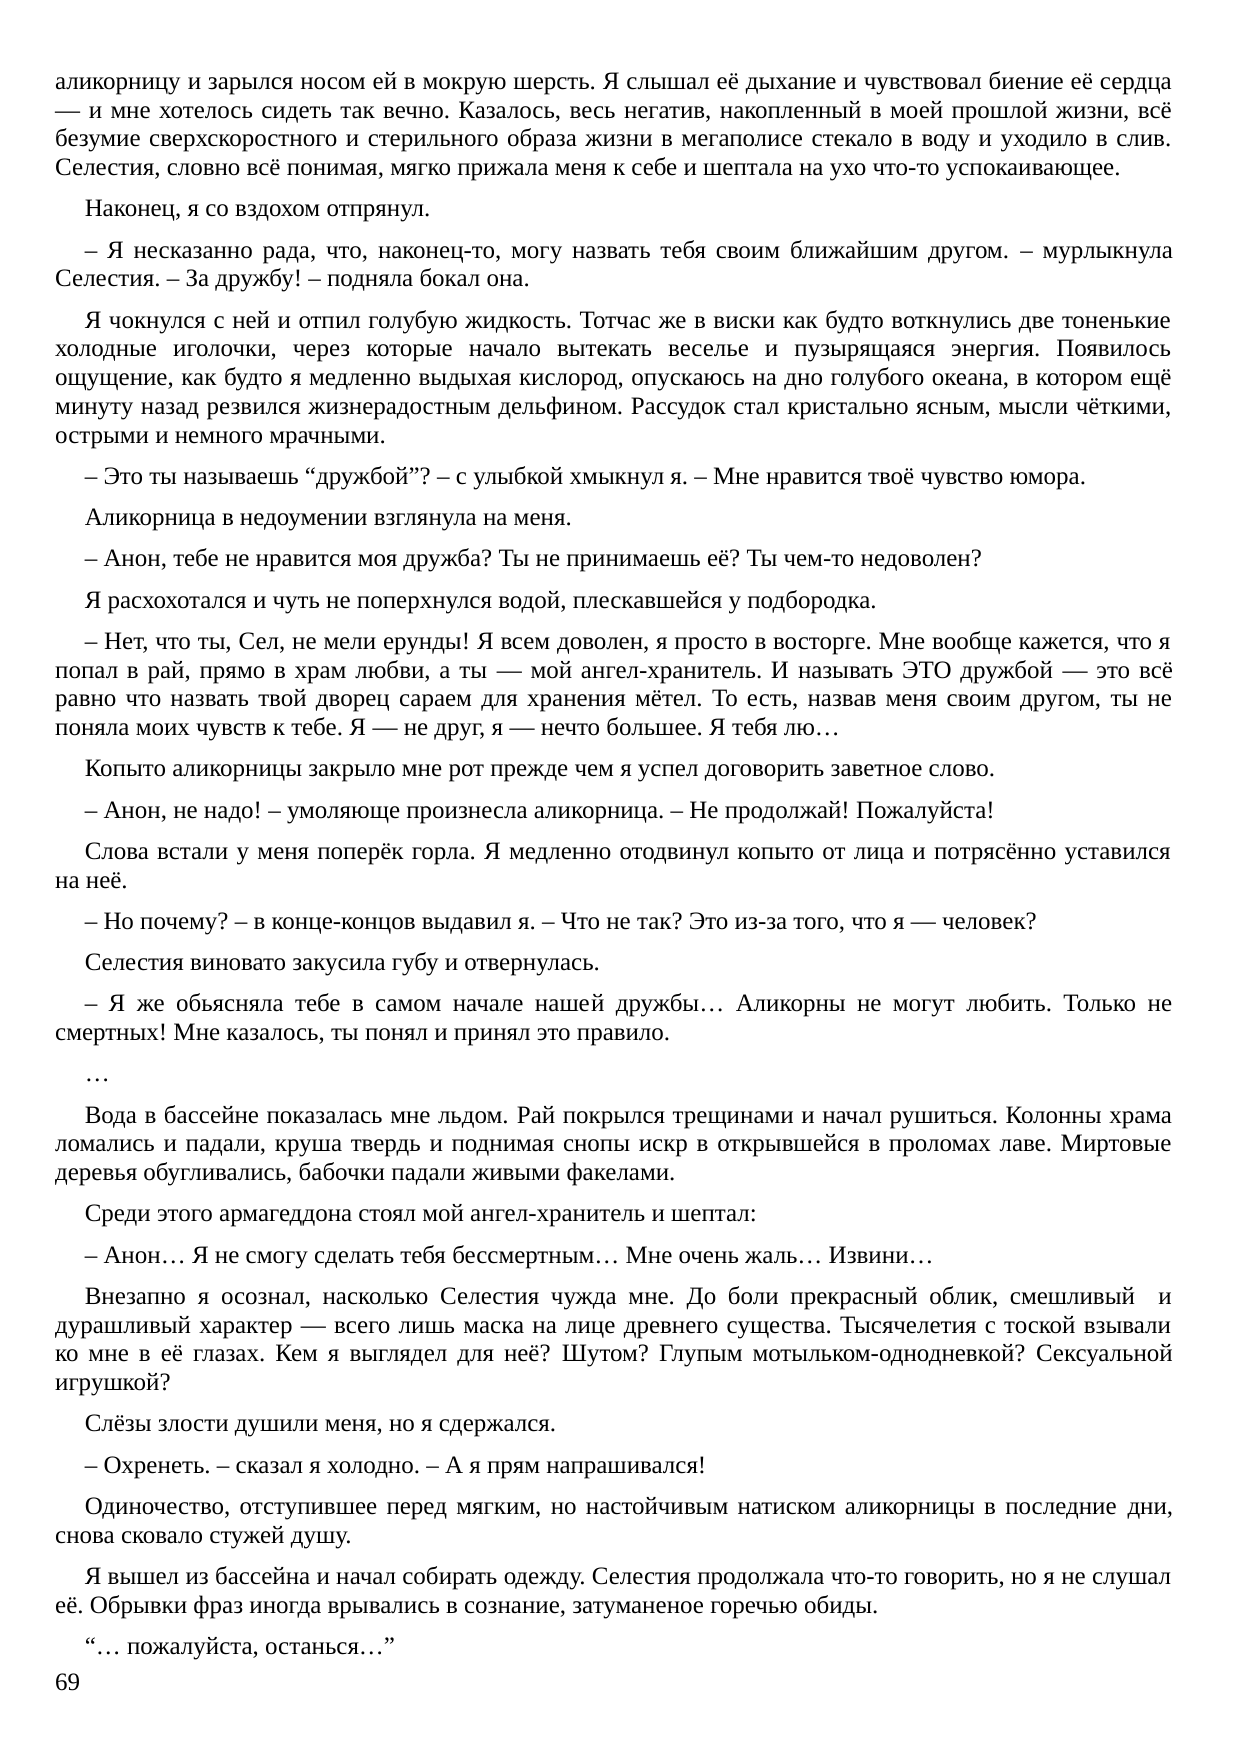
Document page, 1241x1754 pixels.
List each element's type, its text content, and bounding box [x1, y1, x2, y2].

text Аликорница в недоумении взглянула на меня. [55, 502, 1173, 531]
text – Но почему? – в конце-концов выдавил я. – Что не так? Это из-за того, что я — человек? [55, 906, 1173, 935]
text аликорницу и зарылся носом ей в мокрую шерсть. Я слышал её дыхание и чувствовал биение её сердца — и мне хотелось сидеть так вечно. Казалось, весь негатив, накопленный в моей прошлой жизни, всё безумие сверхскоростного и стерильного образа жизни в мегаполисе стекало в воду и уходило в слив. Селестия, словно всё понимая, мягко прижала меня к себе и шептала на ухо что-то успокаивающее. [55, 66, 1173, 181]
text Слова встали у меня поперёк горла. Я медленно отодвинул копыто от лица и потрясённо уставился на неё. [55, 836, 1173, 893]
text Я расхохотался и чуть не поперхнулся водой, плескавшейся у подбородка. [55, 585, 1173, 613]
text – Я несказанно рада, что, наконец-то, могу назвать тебя своим ближайшим другом. – мурлыкнула Селестия. – За дружбу! – подняла бокал она. [55, 235, 1173, 292]
text – Я же обьясняла тебе в самом начале нашей дружбы… Аликорны не могут любить. Только не смертных! Мне казалось, ты понял и принял это правило. [55, 988, 1173, 1046]
text Среди этого армагеддона стоял мой ангел-хранитель и шептал: [55, 1198, 1173, 1227]
text … [55, 1058, 1173, 1087]
text Одиночество, отступившее перед мягким, но настойчивым натиском аликорницы в последние дни, снова сковало стужей душу. [55, 1491, 1173, 1548]
text Копыто аликорницы закрыло мне рот прежде чем я успел договорить заветное слово. [55, 753, 1173, 782]
text – Нет, что ты, Сел, не мели ерунды! Я всем доволен, я просто в восторге. Мне вообще кажется, что я попал в рай, прямо в храм любви, а ты — мой ангел-хранитель. И называть ЭТО дружбой — это всё равно что назвать твой дворец сараем для хранения мётел. То есть, назвав меня своим другом, ты не поняла моих чувств к тебе. Я — не друг, я — нечто большее. Я тебя лю… [55, 626, 1173, 741]
text – Охренеть. – сказал я холодно. – А я прям напрашивался! [55, 1450, 1173, 1478]
text Селестия виновато закусила губу и отвернулась. [55, 947, 1173, 976]
text Я чокнулся с ней и отпил голубую жидкость. Тотчас же в виски как будто воткнулись две тоненькие холодные иголочки, через которые начало вытекать веселье и пузырящаяся энергия. Появилось ощущение, как будто я медленно выдыхая кислород, опускаюсь на дно голубого океана, в котором ещё минуту назад резвился жизнерадостным дельфином. Рассудок стал кристально ясным, мысли чёткими, острыми и немного мрачными. [55, 305, 1173, 448]
text – Это ты называешь “дружбой”? – с улыбкой хмыкнул я. – Мне нравится твоё чувство юмора. [55, 461, 1173, 490]
text “… пожалуйста, останься…” [55, 1631, 1173, 1660]
text Слёзы злости душили меня, но я сдержался. [55, 1408, 1173, 1437]
text Я вышел из бассейна и начал собирать одежду. Селестия продолжала что-то говорить, но я не слушал её. Обрывки фраз иногда врывались в сознание, затуманеное горечью обиды. [55, 1561, 1173, 1618]
text Вода в бассейне показалась мне льдом. Рай покрылся трещинами и начал рушиться. Колонны храма ломались и падали, круша твердь и поднимая снопы искр в открывшейся в проломах лаве. Миртовые деревья обугливались, бабочки падали живыми факелами. [55, 1100, 1173, 1186]
text – Анон, тебе не нравится моя дружба? Ты не принимаешь её? Ты чем-то недоволен? [55, 543, 1173, 572]
text – Анон, не надо! – умоляюще произнесла аликорница. – Не продолжай! Пожалуйста! [55, 795, 1173, 823]
text Наконец, я со вздохом отпрянул. [55, 193, 1173, 222]
text – Анон… Я не смогу сделать тебя бессмертным… Мне очень жаль… Извини… [55, 1240, 1173, 1268]
text Внезапно я осознал, насколько Селестия чужда мне. До боли прекрасный облик, смешливый и дурашливый характер — всего лишь маска на лице древнего существа. Тысячелетия с тоской взывали ко мне в её глазах. Кем я выглядел для неё? Шутом? Глупым мотыльком-однодневкой? Сексуальной игрушкой? [55, 1281, 1173, 1396]
